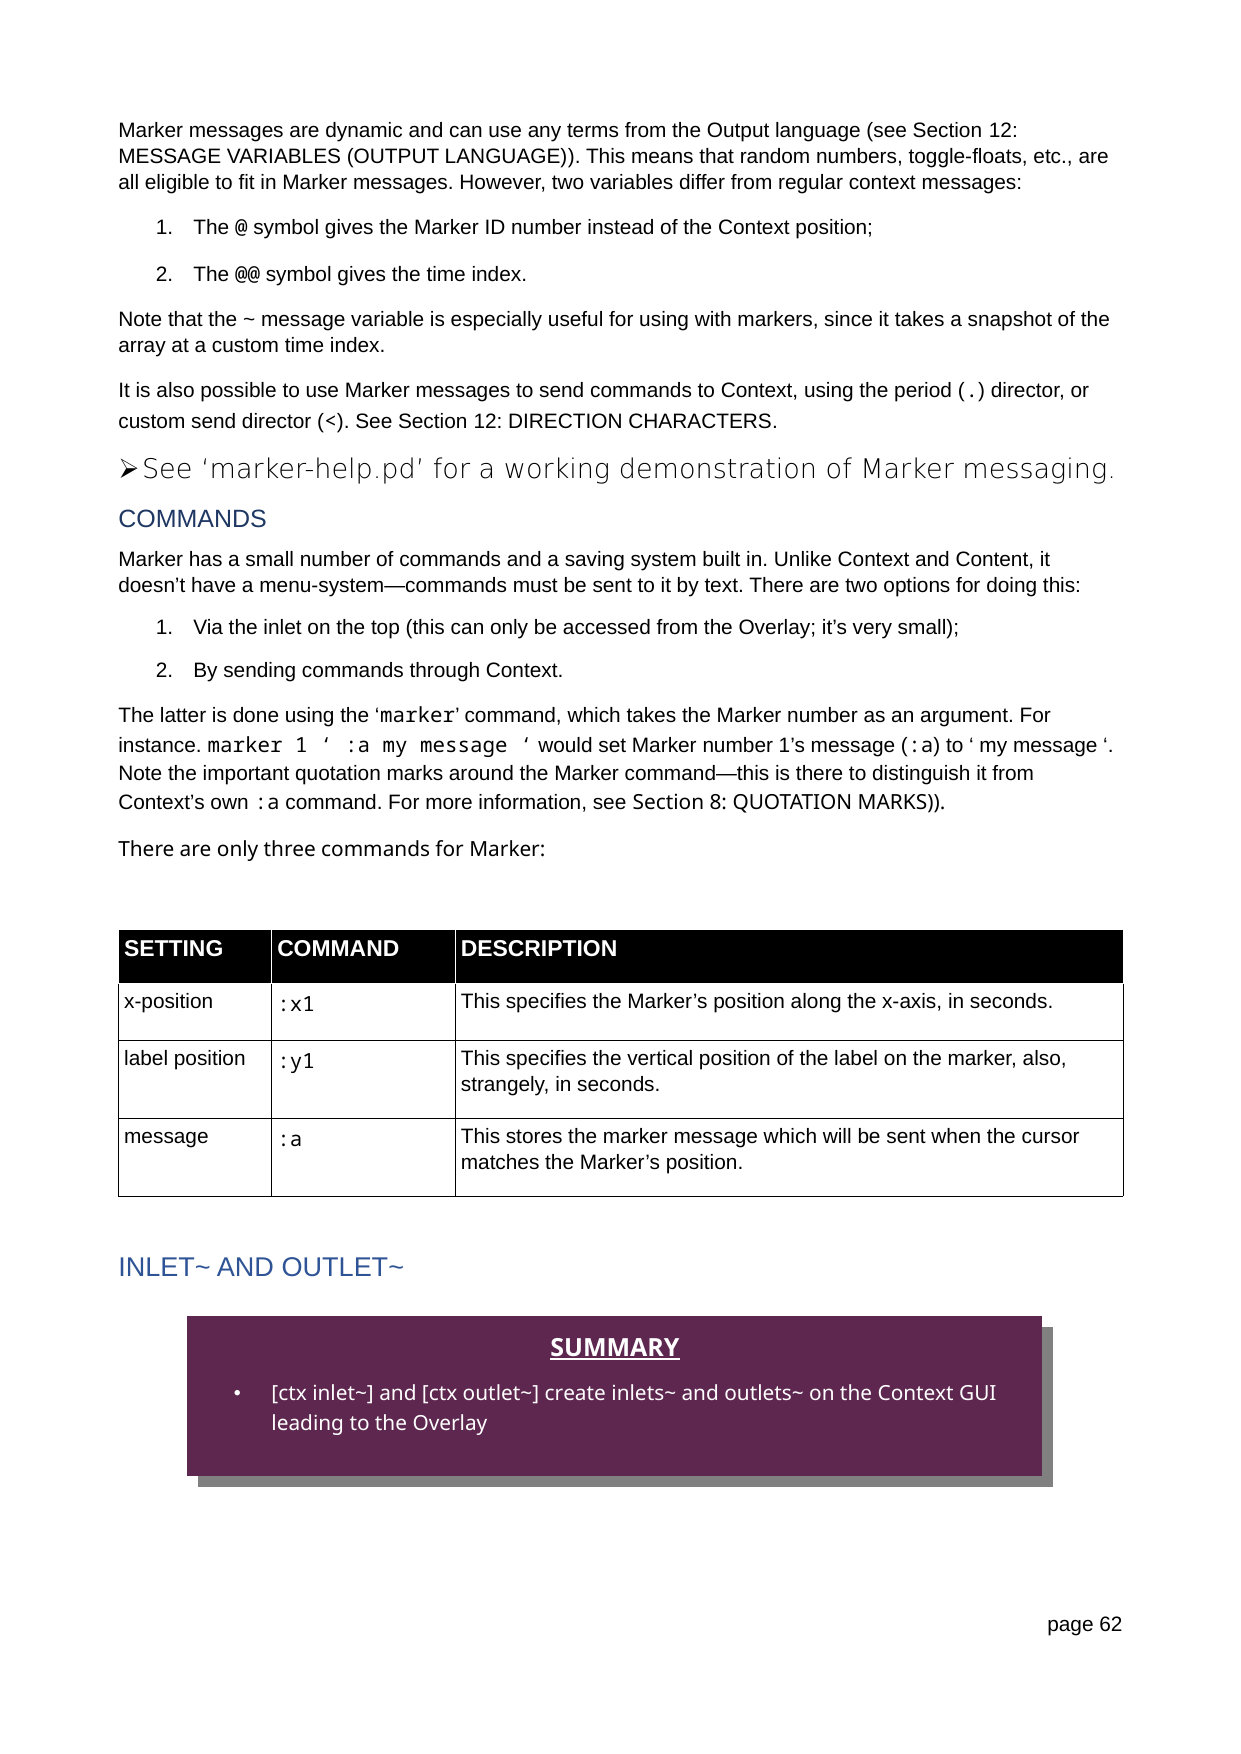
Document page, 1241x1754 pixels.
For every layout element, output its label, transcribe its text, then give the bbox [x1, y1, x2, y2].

text Note that the ~ message variable is especially useful for using with markers, since it takes a snapshot of the array at a custom time index. [118, 307, 1122, 357]
list [ctx inlet~] and [ctx outlet~] create inlets~ and outlets~ on the Context GUI leading to the Overlay [234, 1378, 1033, 1437]
list The @ symbol gives the Marker ID number instead of the Context position; [156, 212, 1122, 241]
text Marker has a small number of commands and a saving system built in. Unlike Context and Content, it doesn’t have a menu-system—commands must be sent to it by text. There are two options for doing this: [118, 547, 1122, 596]
table_cell :a [272, 1119, 455, 1196]
text It is also possible to use Marker messages to send commands to Context, using the period (.) director, or custom send director (<). See Section 12: DIRECTION CHARACTERS. [118, 375, 1122, 434]
table_cell x-position [119, 985, 271, 1040]
subtitle SUMMARY [196, 1329, 1033, 1363]
text The latter is done using the ‘marker’ command, which takes the Marker number as an argument. For instance. marker 1 ‘ :a my message ‘ would set Marker number 1’s message (:a) to ‘ my message ‘. Note the important quotation marks around the Marker command—this is there to distinguish it from Context’s own :a command. For more information, see Section 8: QUOTATION MARKS)). [118, 700, 1122, 816]
subtitle COMMANDS [118, 504, 1122, 533]
list Via the inlet on the top (this can only be accessed from the Overlay; it’s very small); [156, 615, 1122, 639]
table_cell This specifies the vertical position of the label on the marker, also, strangely, in seconds. [456, 1041, 1123, 1118]
table_cell :y1 [272, 1041, 455, 1118]
table_cell This specifies the Marker’s position along the x-axis, in seconds. [456, 985, 1123, 1040]
table_header COMMAND [272, 930, 455, 983]
table_header SETTING [119, 930, 271, 983]
list By sending commands through Context. [156, 657, 1122, 681]
text There are only three commands for Marker: [118, 834, 1122, 863]
table_cell This stores the marker message which will be sent when the cursor matches the Marker’s position. [456, 1119, 1123, 1196]
table_header DESCRIPTION [456, 930, 1123, 983]
list The @@ symbol gives the time index. [156, 259, 1122, 288]
list See ‘marker-help.pd’ for a working demonstration of Marker messaging. [118, 453, 1122, 485]
table_cell message [119, 1119, 271, 1196]
subtitle INLET~ AND OUTLET~ [118, 1251, 1122, 1282]
text Marker messages are dynamic and can use any terms from the Output language (see Section 12: MESSAGE VARIABLES (OUTPUT LANGUAGE)). This means that random numbers, toggle-floats, etc., are all eligible to fit in Marker messages. However, two variables differ from regular context messages: [118, 118, 1122, 194]
table_cell label position [119, 1041, 271, 1118]
table_cell :x1 [272, 985, 455, 1040]
